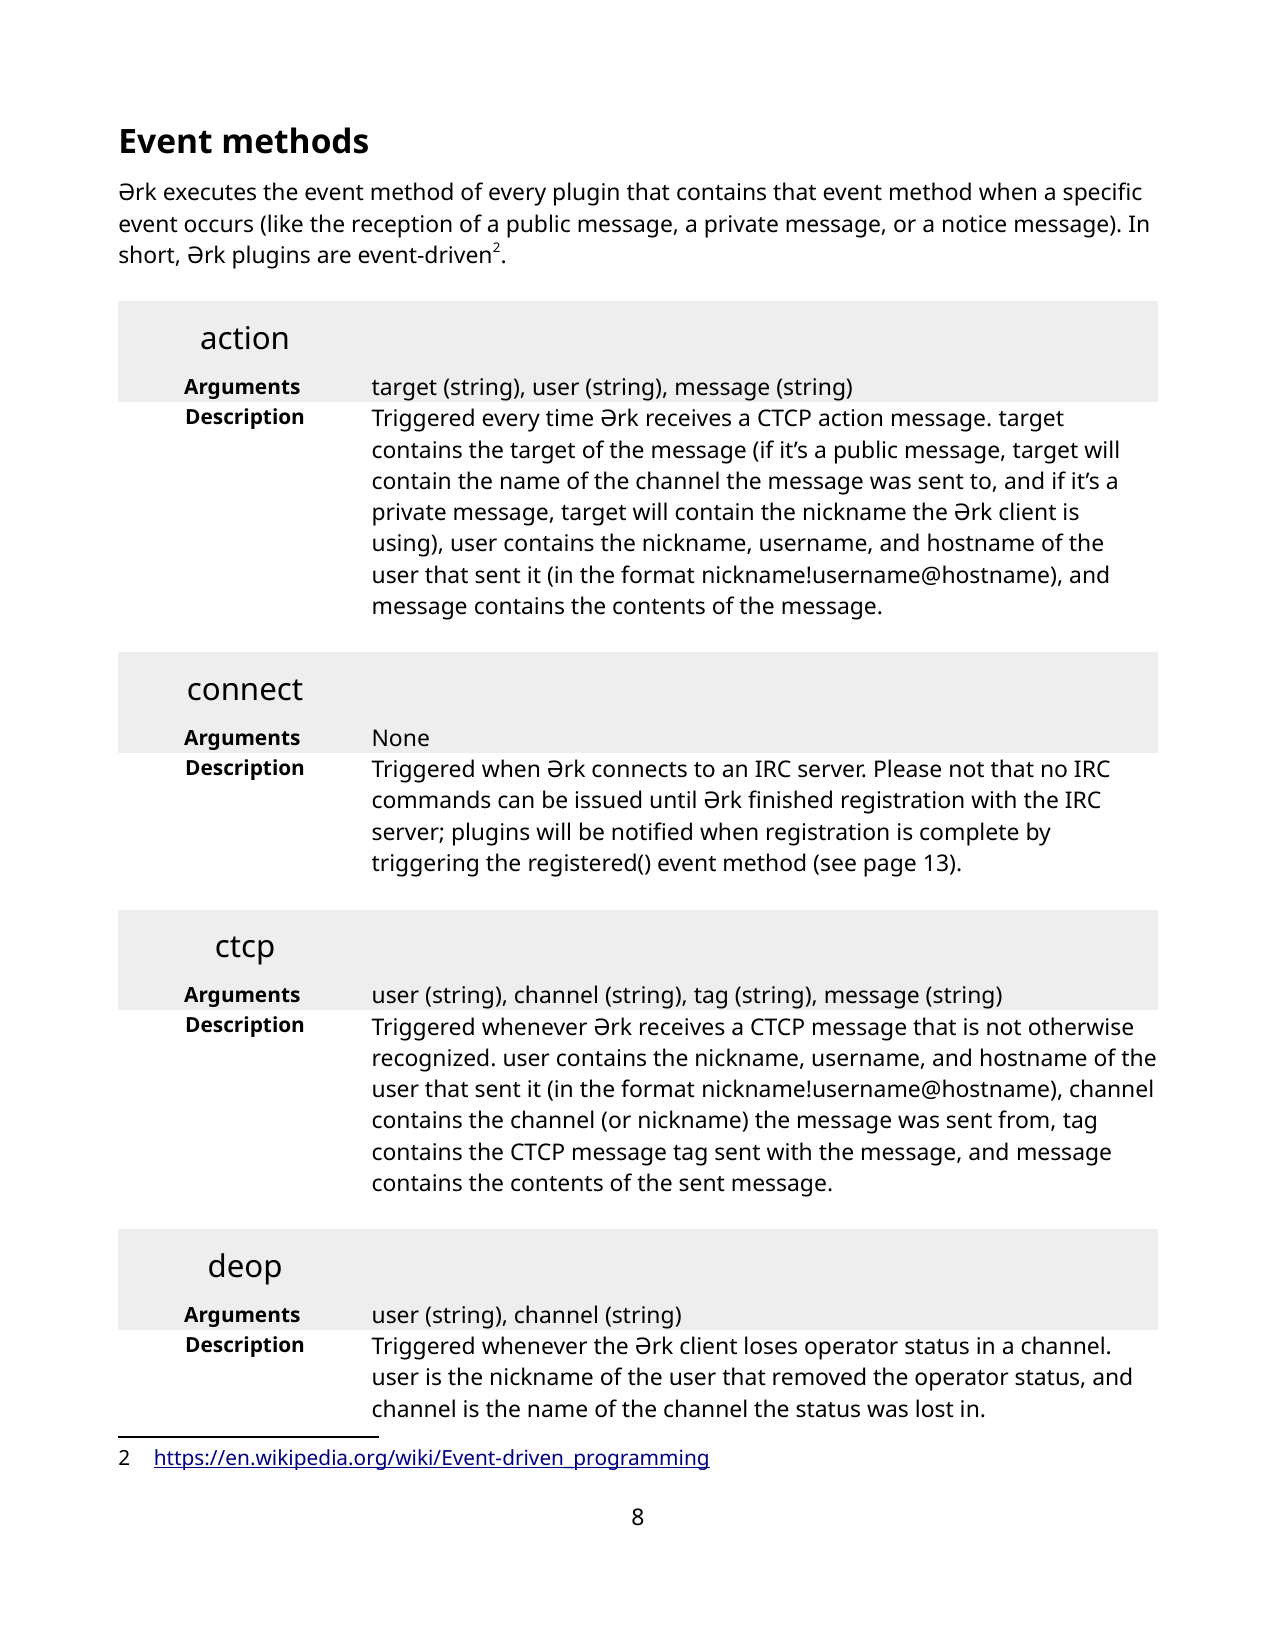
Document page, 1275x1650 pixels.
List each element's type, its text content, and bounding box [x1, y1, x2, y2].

table_header action [118, 301, 371, 371]
table_cell Triggered whenever Ərk receives a CTCP message that is not otherwise recognized. user contains the nickname, username, and hostname of the user that sent it (in the format nickname!username@hostname), channel contains the channel (or nickname) the message was sent from, tag contains the CTCP message tag sent with the message, and message contains the contents of the sent message. [371, 1010, 1158, 1198]
table_cell Description [118, 402, 371, 621]
table_cell Triggered whenever the Ərk client loses operator status in a channel. user is the nickname of the user that removed the operator status, and channel is the name of the channel the status was lost in. [371, 1330, 1158, 1424]
table_cell Arguments [118, 979, 371, 1010]
table_header [371, 652, 1158, 722]
text https://en.wikipedia.org/wiki/Event-driven_programming [118, 1443, 1157, 1471]
table_header [371, 910, 1158, 979]
table_cell Arguments [118, 722, 371, 753]
table_cell Description [118, 1330, 371, 1424]
table_cell target (string), user (string), message (string) [371, 371, 1158, 402]
text Ərk executes the event method of every plugin that contains that event method when a specific event occurs (like the reception of a public message, a private message, or a notice message). In short, Ərk plugins are event-driven. [118, 176, 1157, 270]
table_cell None [371, 722, 1158, 753]
table_cell Description [118, 1010, 371, 1198]
table_header [371, 1229, 1158, 1299]
table_cell Triggered every time Ərk receives a CTCP action message. target contains the target of the message (if it’s a public message, target will contain the name of the channel the message was sent to, and if it’s a private message, target will contain the nickname the Ərk client is using), user contains the nickname, username, and hostname of the user that sent it (in the format nickname!username@hostname), and message contains the contents of the message. [371, 402, 1158, 621]
table_cell Description [118, 753, 371, 878]
table_header [371, 301, 1158, 371]
table_header connect [118, 652, 371, 722]
table_cell user (string), channel (string) [371, 1299, 1158, 1330]
table_cell Arguments [118, 1299, 371, 1330]
table_cell user (string), channel (string), tag (string), message (string) [371, 979, 1158, 1010]
table_header deop [118, 1229, 371, 1299]
subtitle Event methods [118, 118, 1157, 164]
table_cell Arguments [118, 371, 371, 402]
table_cell Triggered when Ərk connects to an IRC server. Please not that no IRC commands can be issued until Ərk finished registration with the IRC server; plugins will be notified when registration is complete by triggering the registered() event method (see page 11). [371, 753, 1158, 878]
table_header ctcp [118, 910, 371, 979]
